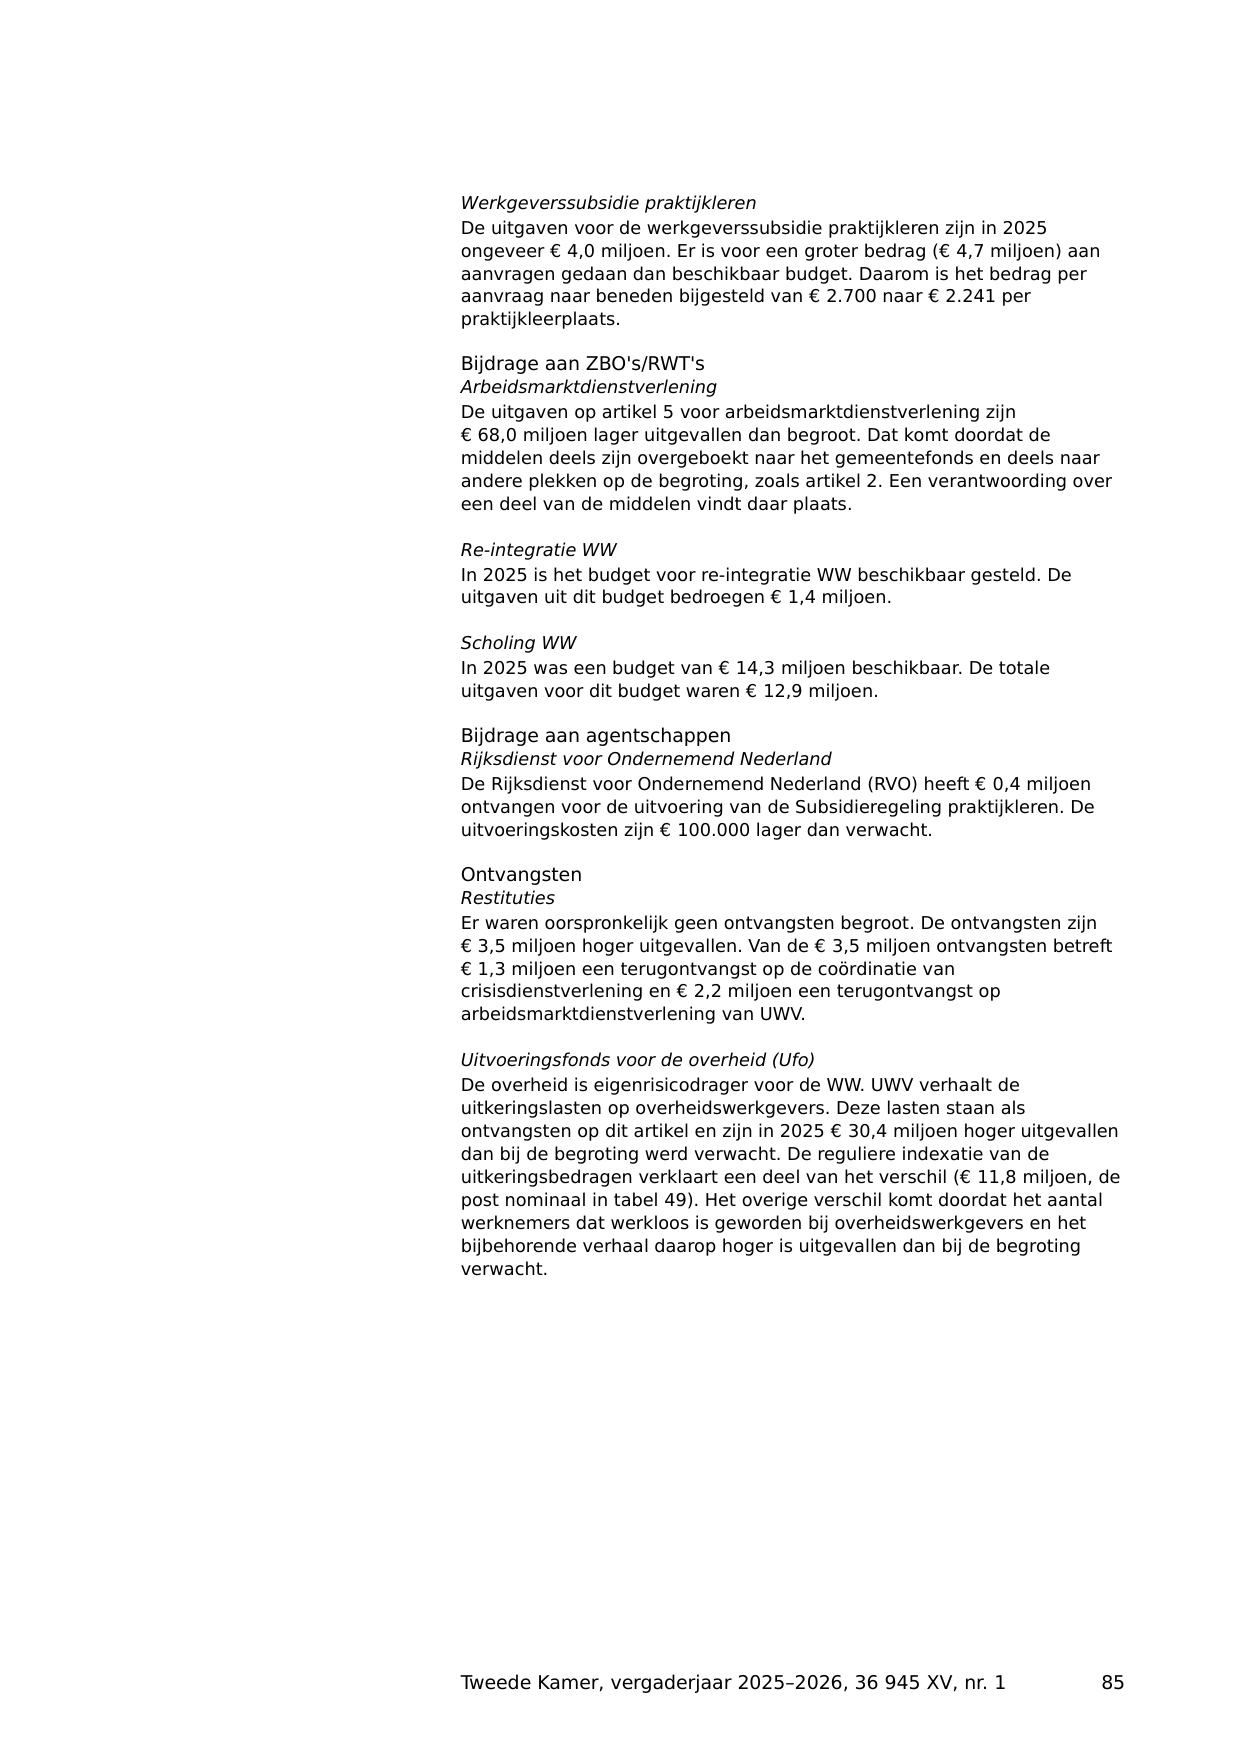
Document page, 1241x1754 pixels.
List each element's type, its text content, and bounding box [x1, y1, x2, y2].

text De overheid is eigenrisicodrager voor de WW. UWV verhaalt de uitkeringslasten op overheidswerkgevers. Deze lasten staan als ontvangsten op dit artikel en zijn in 2025 € 30,4 miljoen hoger uitgevallen dan bij de begroting werd verwacht. De reguliere indexatie van de uitkeringsbedragen verklaart een deel van het verschil (€ 11,8 miljoen, de post nominaal in tabel 49). Het overige verschil komt doordat het aantal werknemers dat werkloos is geworden bij overheidswerkgevers en het bijbehorende verhaal daarop hoger is uitgevallen dan bij de begroting verwacht. [461, 1073, 1125, 1279]
title Ontvangsten [461, 864, 1125, 886]
text De uitgaven op artikel 5 voor arbeidsmarktdienstverlening zijn € 68,0 miljoen lager uitgevallen dan begroot. Dat komt doordat de middelen deels zijn overgeboekt naar het gemeentefonds en deels naar andere plekken op de begroting, zoals artikel 2. Een verantwoording over een deel van de middelen vindt daar plaats. [461, 400, 1125, 515]
text Restituties [461, 886, 1125, 909]
text De Rijksdienst voor Ondernemend Nederland (RVO) heeft € 0,4 miljoen ontvangen voor de uitvoering van de Subsidieregeling praktijkleren. De uitvoeringskosten zijn € 100.000 lager dan verwacht. [461, 772, 1125, 841]
text Scholing WW [461, 631, 1125, 654]
text Er waren oorspronkelijk geen ontvangsten begroot. De ontvangsten zijn € 3,5 miljoen hoger uitgevallen. Van de € 3,5 miljoen ontvangsten betreft € 1,3 miljoen een terugontvangst op de coördinatie van crisisdienstverlening en € 2,2 miljoen een terugontvangst op arbeidsmarktdienstverlening van UWV. [461, 911, 1125, 1025]
title Bijdrage aan agentschappen [461, 725, 1125, 747]
text Werkgeverssubsidie praktijkleren [461, 191, 1125, 214]
title Bijdrage aan ZBO's/RWT's [461, 353, 1125, 375]
text De uitgaven voor de werkgeverssubsidie praktijkleren zijn in 2025 ongeveer € 4,0 miljoen. Er is voor een groter bedrag (€ 4,7 miljoen) aan aanvragen gedaan dan beschikbaar budget. Daarom is het bedrag per aanvraag naar beneden bijgesteld van € 2.700 naar € 2.241 per praktijkleerplaats. [461, 216, 1125, 330]
text Rijksdienst voor Ondernemend Nederland [461, 747, 1125, 770]
text Re-integratie WW [461, 538, 1125, 561]
text In 2025 was een budget van € 14,3 miljoen beschikbaar. De totale uitgaven voor dit budget waren € 12,9 miljoen. [461, 656, 1125, 702]
text Uitvoeringsfonds voor de overheid (Ufo) [461, 1048, 1125, 1071]
text In 2025 is het budget voor re-integratie WW beschikbaar gesteld. De uitgaven uit dit budget bedroegen € 1,4 miljoen. [461, 563, 1125, 608]
text Arbeidsmarktdienstverlening [461, 375, 1125, 398]
